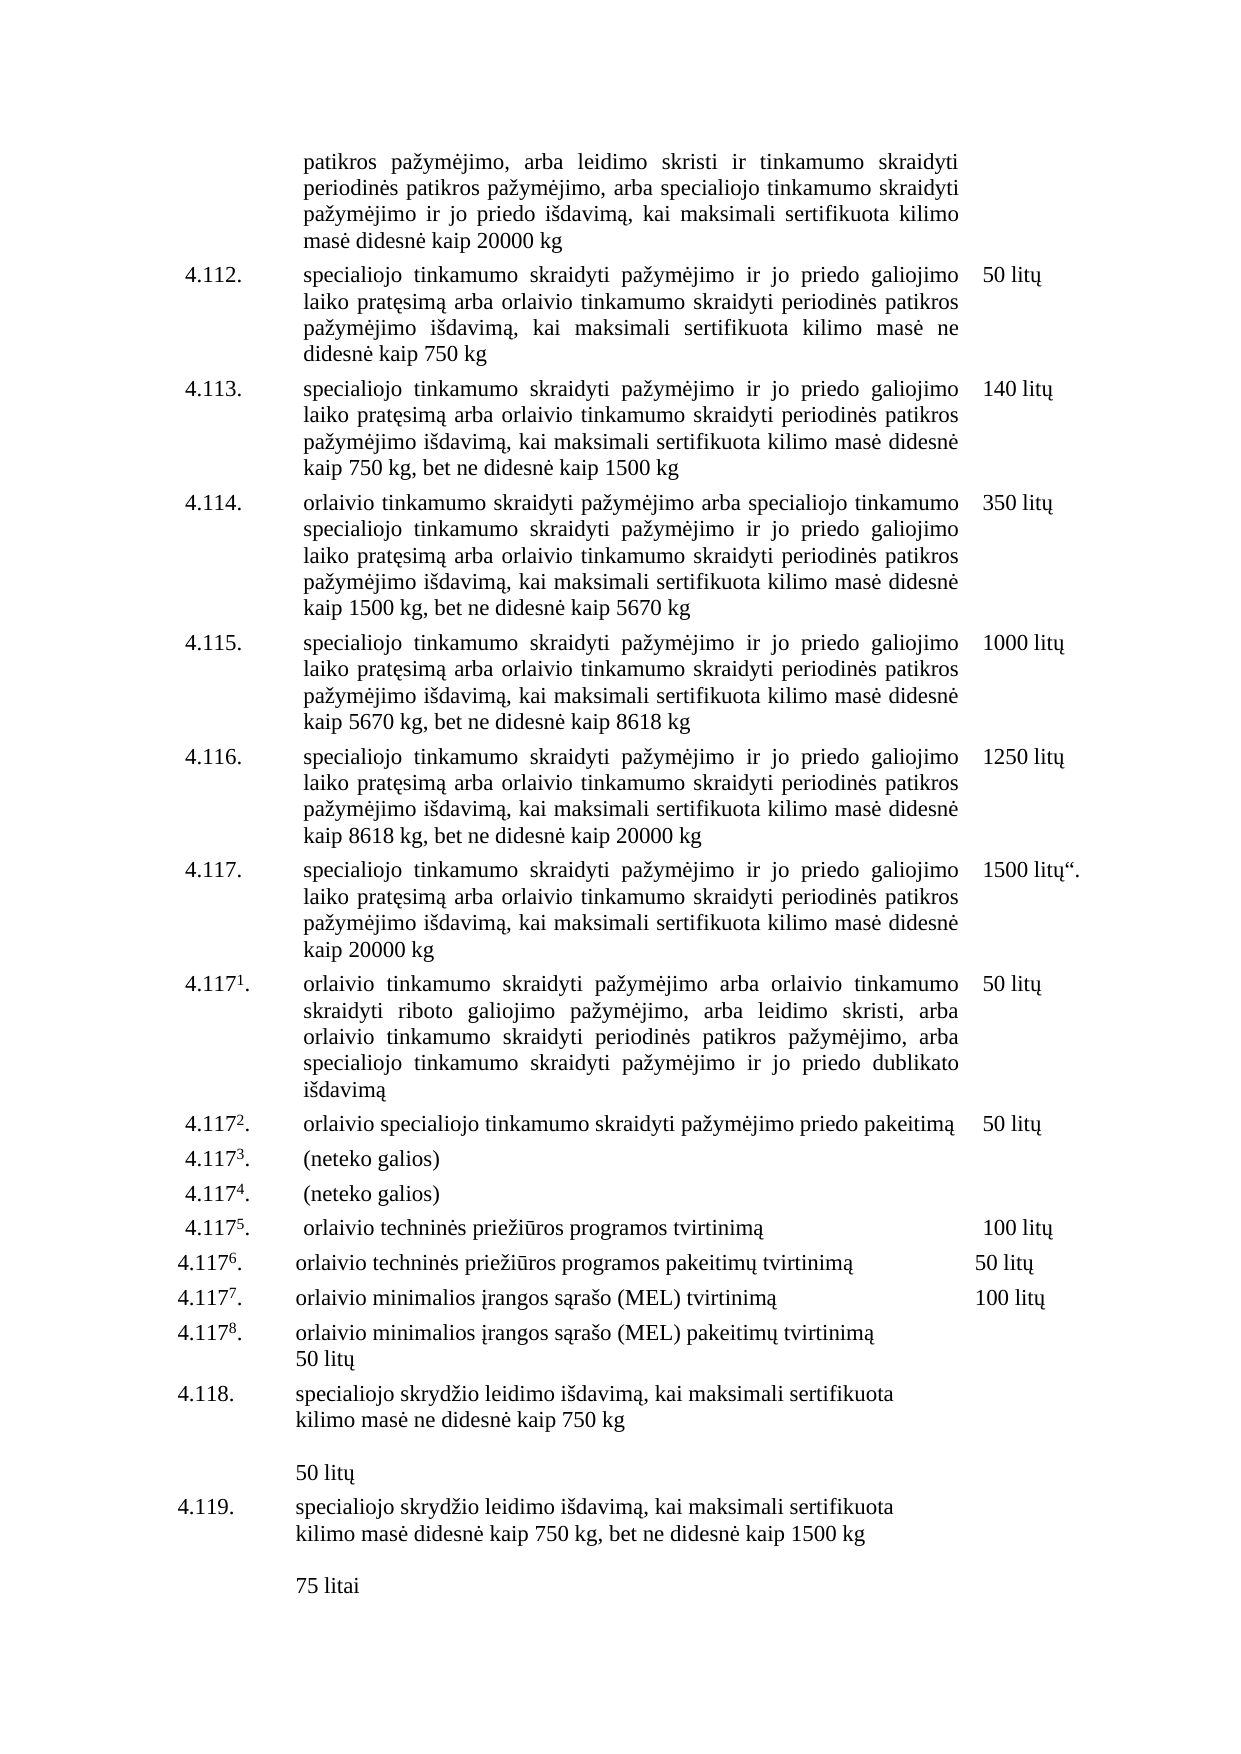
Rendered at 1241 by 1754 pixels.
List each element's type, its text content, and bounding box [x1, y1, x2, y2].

table_cell 50 litų [971, 261, 1144, 375]
table_cell specialiojo tinkamumo skraidyti pažymėjimo ir jo priedo galiojimo laiko pratęsimą arba orlaivio tinkamumo skraidyti periodinės patikros pažymėjimo išdavimą, kai maksimali sertifikuota kilimo masė didesnė kaip 750 kg, bet ne didesnė kaip 1500 kg [292, 375, 971, 489]
table_cell 4.1172. [174, 1110, 292, 1145]
table_cell 4.116. [174, 743, 292, 857]
text 4.1177. orlaivio minimalios įrangos sąrašo (MEL) tvirtinimą 100 litų [177, 1284, 1122, 1310]
table_cell 4.1175. [174, 1215, 292, 1249]
table_cell (neteko galios) [292, 1180, 971, 1214]
table_cell 4.1171. [174, 970, 292, 1110]
table_cell 140 litų [971, 375, 1144, 489]
text 4.1178. orlaivio minimalios įrangos sąrašo (MEL) pakeitimų tvirtinimą 50 litų [177, 1318, 945, 1371]
table_cell 4.113. [174, 375, 292, 489]
table_cell specialiojo tinkamumo skraidyti pažymėjimo ir jo priedo galiojimo laiko pratęsimą arba orlaivio tinkamumo skraidyti periodinės patikros pažymėjimo išdavimą, kai maksimali sertifikuota kilimo masė didesnė kaip 20000 kg [292, 857, 971, 970]
table_cell orlaivio tinkamumo skraidyti pažymėjimo arba specialiojo tinkamumo specialiojo tinkamumo skraidyti pažymėjimo ir jo priedo galiojimo laiko pratęsimą arba orlaivio tinkamumo skraidyti periodinės patikros pažymėjimo išdavimą, kai maksimali sertifikuota kilimo masė didesnė kaip 1500 kg, bet ne didesnė kaip 5670 kg [292, 489, 971, 629]
table_cell specialiojo tinkamumo skraidyti pažymėjimo ir jo priedo galiojimo laiko pratęsimą arba orlaivio tinkamumo skraidyti periodinės patikros pažymėjimo išdavimą, kai maksimali sertifikuota kilimo masė didesnė kaip 8618 kg, bet ne didesnė kaip 20000 kg [292, 743, 971, 857]
table_cell orlaivio specialiojo tinkamumo skraidyti pažymėjimo priedo pakeitimą [292, 1110, 971, 1145]
table_cell [971, 1145, 1144, 1180]
table_cell 4.112. [174, 261, 292, 375]
table_cell 4.117. [174, 857, 292, 970]
table_cell 4.1174. [174, 1180, 292, 1214]
table_cell specialiojo tinkamumo skraidyti pažymėjimo ir jo priedo galiojimo laiko pratęsimą arba orlaivio tinkamumo skraidyti periodinės patikros pažymėjimo išdavimą, kai maksimali sertifikuota kilimo masė didesnė kaip 5670 kg, bet ne didesnė kaip 8618 kg [292, 629, 971, 743]
text 4.119. specialiojo skrydžio leidimo išdavimą, kai maksimali sertifikuota kilimo masė didesnė kaip 750 kg, bet ne didesnė kaip 1500 kg 75 litai [177, 1493, 945, 1599]
table_cell [971, 148, 1144, 261]
table_cell 1000 litų [971, 629, 1144, 743]
table_cell patikros pažymėjimo, arba leidimo skristi ir tinkamumo skraidyti periodinės patikros pažymėjimo, arba specialiojo tinkamumo skraidyti pažymėjimo ir jo priedo išdavimą, kai maksimali sertifikuota kilimo masė didesnė kaip 20000 kg [292, 148, 971, 261]
table_cell specialiojo tinkamumo skraidyti pažymėjimo ir jo priedo galiojimo laiko pratęsimą arba orlaivio tinkamumo skraidyti periodinės patikros pažymėjimo išdavimą, kai maksimali sertifikuota kilimo masė ne didesnė kaip 750 kg [292, 261, 971, 375]
table_cell 50 litų [971, 970, 1144, 1110]
table_cell [971, 1180, 1144, 1214]
table_cell 50 litų [971, 1110, 1144, 1145]
text 4.1176. orlaivio techninės priežiūros programos pakeitimų tvirtinimą 50 litų [177, 1249, 1122, 1276]
table_cell 4.114. [174, 489, 292, 629]
table_cell 1250 litų [971, 743, 1144, 857]
text 4.118. specialiojo skrydžio leidimo išdavimą, kai maksimali sertifikuota kilimo masė ne didesnė kaip 750 kg 50 litų [177, 1379, 945, 1485]
table_cell orlaivio tinkamumo skraidyti pažymėjimo arba orlaivio tinkamumo skraidyti riboto galiojimo pažymėjimo, arba leidimo skristi, arba orlaivio tinkamumo skraidyti periodinės patikros pažymėjimo, arba specialiojo tinkamumo skraidyti pažymėjimo ir jo priedo dublikato išdavimą [292, 970, 971, 1110]
table_cell 4.115. [174, 629, 292, 743]
table_cell (neteko galios) [292, 1145, 971, 1180]
table_cell 1500 litų“. [971, 857, 1144, 970]
table_cell 350 litų [971, 489, 1144, 629]
table_cell orlaivio techninės priežiūros programos tvirtinimą [292, 1215, 971, 1249]
table_cell [174, 148, 292, 261]
table_cell 4.1173. [174, 1145, 292, 1180]
table_cell 100 litų [971, 1215, 1144, 1249]
